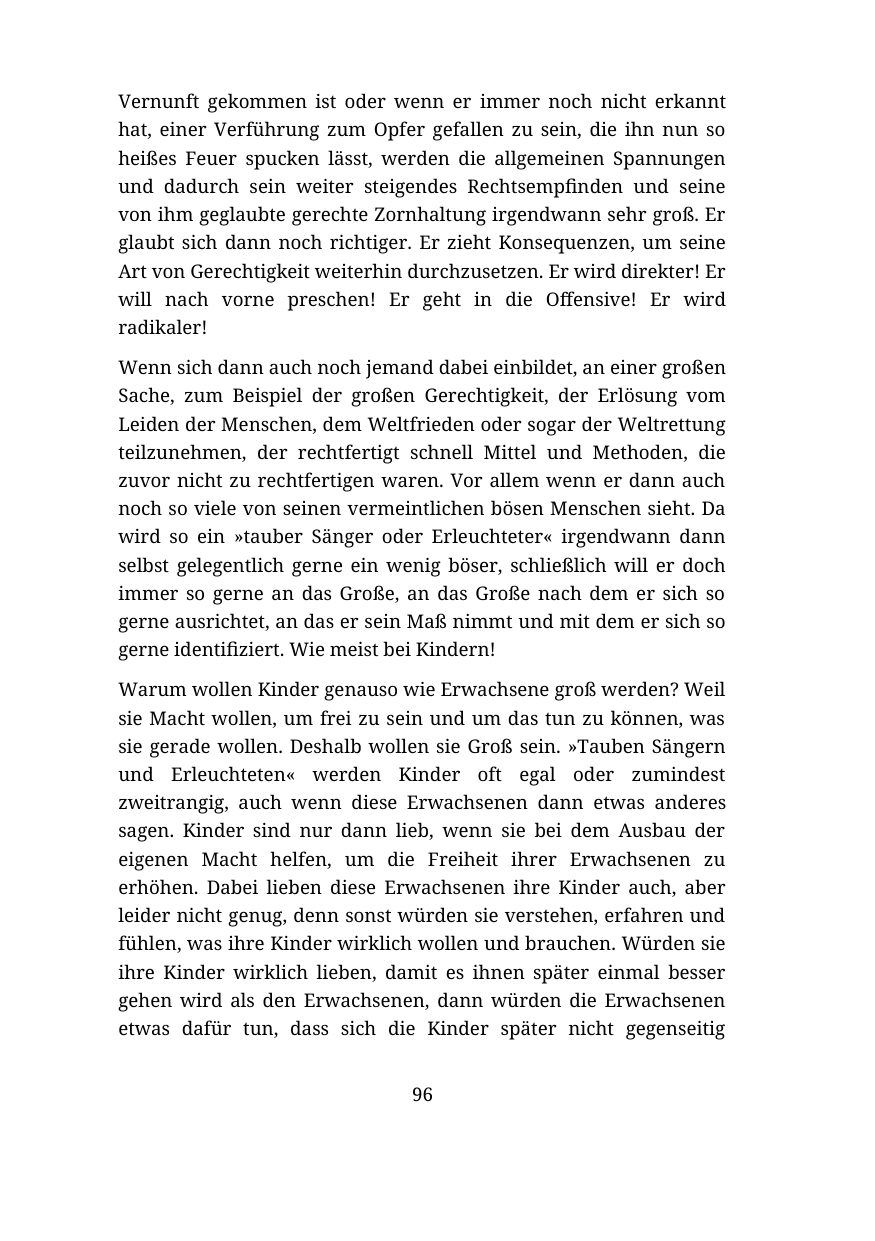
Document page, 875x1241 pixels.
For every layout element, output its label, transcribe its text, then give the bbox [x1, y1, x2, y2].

text Warum wollen Kinder genauso wie Erwachsene groß werden? Weil sie Macht wollen, um frei zu sein und um das tun zu können, was sie gerade wollen. Deshalb wollen sie Groß sein. »Tauben Sängern und Erleuchteten« werden Kinder oft egal oder zumindest zweitrangig, auch wenn diese Erwachsenen dann etwas anderes sagen. Kinder sind nur dann lieb, wenn sie bei dem Ausbau der eigenen Macht helfen, um die Freiheit ihrer Erwachsenen zu erhöhen. Dabei lieben diese Erwachsenen ihre Kinder auch, aber leider nicht genug, denn sonst würden sie verstehen, erfahren und fühlen, was ihre Kinder wirklich wollen und brauchen. Würden sie ihre Kinder wirklich lieben, damit es ihnen später einmal besser gehen wird als den Erwachsenen, dann würden die Erwachsenen etwas dafür tun, dass sich die Kinder später nicht gegenseitig [118, 677, 726, 1041]
text Wenn sich dann auch noch jemand dabei einbildet, an einer großen Sache, zum Beispiel der großen Gerechtigkeit, der Erlösung vom Leiden der Menschen, dem Weltfrieden oder sogar der Weltrettung teilzunehmen, der rechtfertigt schnell Mittel und Methoden, die zuvor nicht zu rechtfertigen waren. Vor allem wenn er dann auch noch so viele von seinen vermeintlichen bösen Menschen sieht. Da wird so ein »tauber Sänger oder Erleuchteter« irgendwann dann selbst gelegentlich gerne ein wenig böser, schließlich will er doch immer so gerne an das Große, an das Große nach dem er sich so gerne ausrichtet, an das er sein Maß nimmt und mit dem er sich so gerne identifiziert. Wie meist bei Kindern! [118, 354, 726, 662]
text Vernunft gekommen ist oder wenn er immer noch nicht erkannt hat, einer Verführung zum Opfer gefallen zu sein, die ihn nun so heißes Feuer spucken lässt, werden die allgemeinen Spannungen und dadurch sein weiter steigendes Rechtsempfinden und seine von ihm geglaubte gerechte Zornhaltung irgendwann sehr groß. Er glaubt sich dann noch richtiger. Er zieht Konsequenzen, um seine Art von Gerechtigkeit weiterhin durchzusetzen. Er wird direkter! Er will nach vorne preschen! Er geht in die Offensive! Er wird radikaler! [118, 88, 726, 340]
